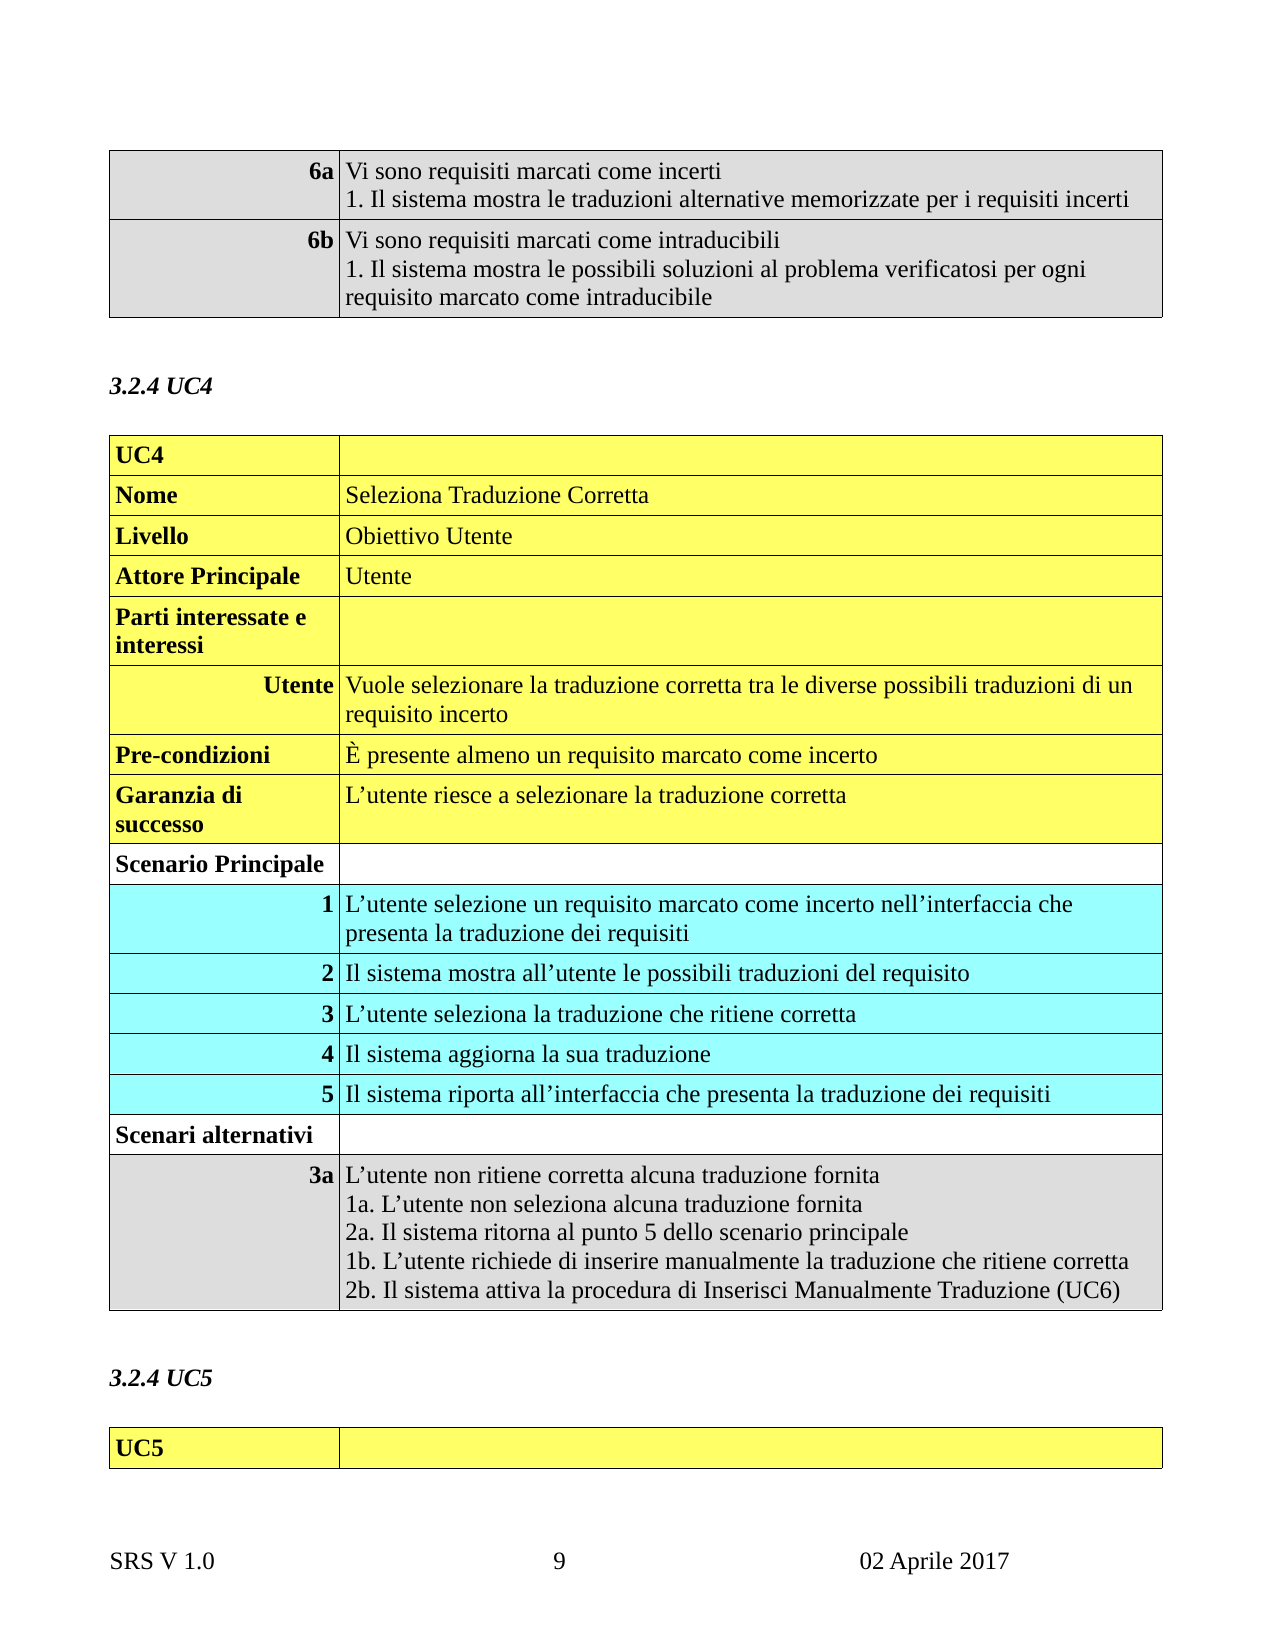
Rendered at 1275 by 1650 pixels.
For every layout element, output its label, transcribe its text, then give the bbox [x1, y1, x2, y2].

subtitle 3.2.4 UC5 [109, 1363, 1162, 1392]
table_cell Scenario Principale [110, 844, 339, 883]
table_cell Il sistema aggiorna la sua traduzione [340, 1034, 1162, 1073]
table_cell 6a [110, 151, 339, 219]
table_header [340, 1428, 1162, 1467]
table_header [340, 436, 1162, 475]
table_header UC5 [110, 1428, 339, 1467]
table_cell [340, 1115, 1162, 1154]
table_cell Il sistema mostra all’utente le possibili traduzioni del requisito [340, 954, 1162, 993]
table_cell L’utente non ritiene corretta alcuna traduzione fornita 1a. L’utente non seleziona alcuna traduzione fornita 2a. Il sistema ritorna al punto 5 dello scenario principale 1b. L’utente richiede di inserire manualmente la traduzione che ritiene corretta 2b. Il sistema attiva la procedura di Inserisci Manualmente Traduzione (UC6) [340, 1155, 1162, 1309]
table_cell Il sistema riporta all’interfaccia che presenta la traduzione dei requisiti [340, 1075, 1162, 1114]
table_cell Utente [110, 666, 339, 734]
table_cell 5 [110, 1075, 339, 1114]
table_cell Obiettivo Utente [340, 516, 1162, 555]
table_cell Vuole selezionare la traduzione corretta tra le diverse possibili traduzioni di un requisito incerto [340, 666, 1162, 734]
table_cell Nome [110, 476, 339, 515]
table_cell 4 [110, 1034, 339, 1073]
table_cell L’utente riesce a selezionare la traduzione corretta [340, 775, 1162, 843]
table_cell Scenari alternativi [110, 1115, 339, 1154]
table_cell Pre-condizioni [110, 735, 339, 774]
table_cell L’utente seleziona la traduzione che ritiene corretta [340, 994, 1162, 1033]
table_cell [340, 597, 1162, 665]
table_cell Attore Principale [110, 556, 339, 596]
table_cell 1 [110, 885, 339, 953]
table_cell [340, 844, 1162, 883]
subtitle 3.2.4 UC4 [109, 371, 1162, 399]
table_cell Parti interessate e interessi [110, 597, 339, 665]
table_header UC4 [110, 436, 339, 475]
table_cell Vi sono requisiti marcati come incerti 1. Il sistema mostra le traduzioni alternative memorizzate per i requisiti incerti [340, 151, 1162, 219]
table_cell Garanzia di successo [110, 775, 339, 843]
table_cell Livello [110, 516, 339, 555]
table_cell 6b [110, 220, 339, 317]
table_cell 3a [110, 1155, 339, 1309]
table_cell È presente almeno un requisito marcato come incerto [340, 735, 1162, 774]
table_cell Vi sono requisiti marcati come intraducibili 1. Il sistema mostra le possibili soluzioni al problema verificatosi per ogni requisito marcato come intraducibile [340, 220, 1162, 317]
table_cell Utente [340, 556, 1162, 596]
table_cell L’utente selezione un requisito marcato come incerto nell’interfaccia che presenta la traduzione dei requisiti [340, 885, 1162, 953]
table_cell 2 [110, 954, 339, 993]
table_cell 3 [110, 994, 339, 1033]
table_cell Seleziona Traduzione Corretta [340, 476, 1162, 515]
